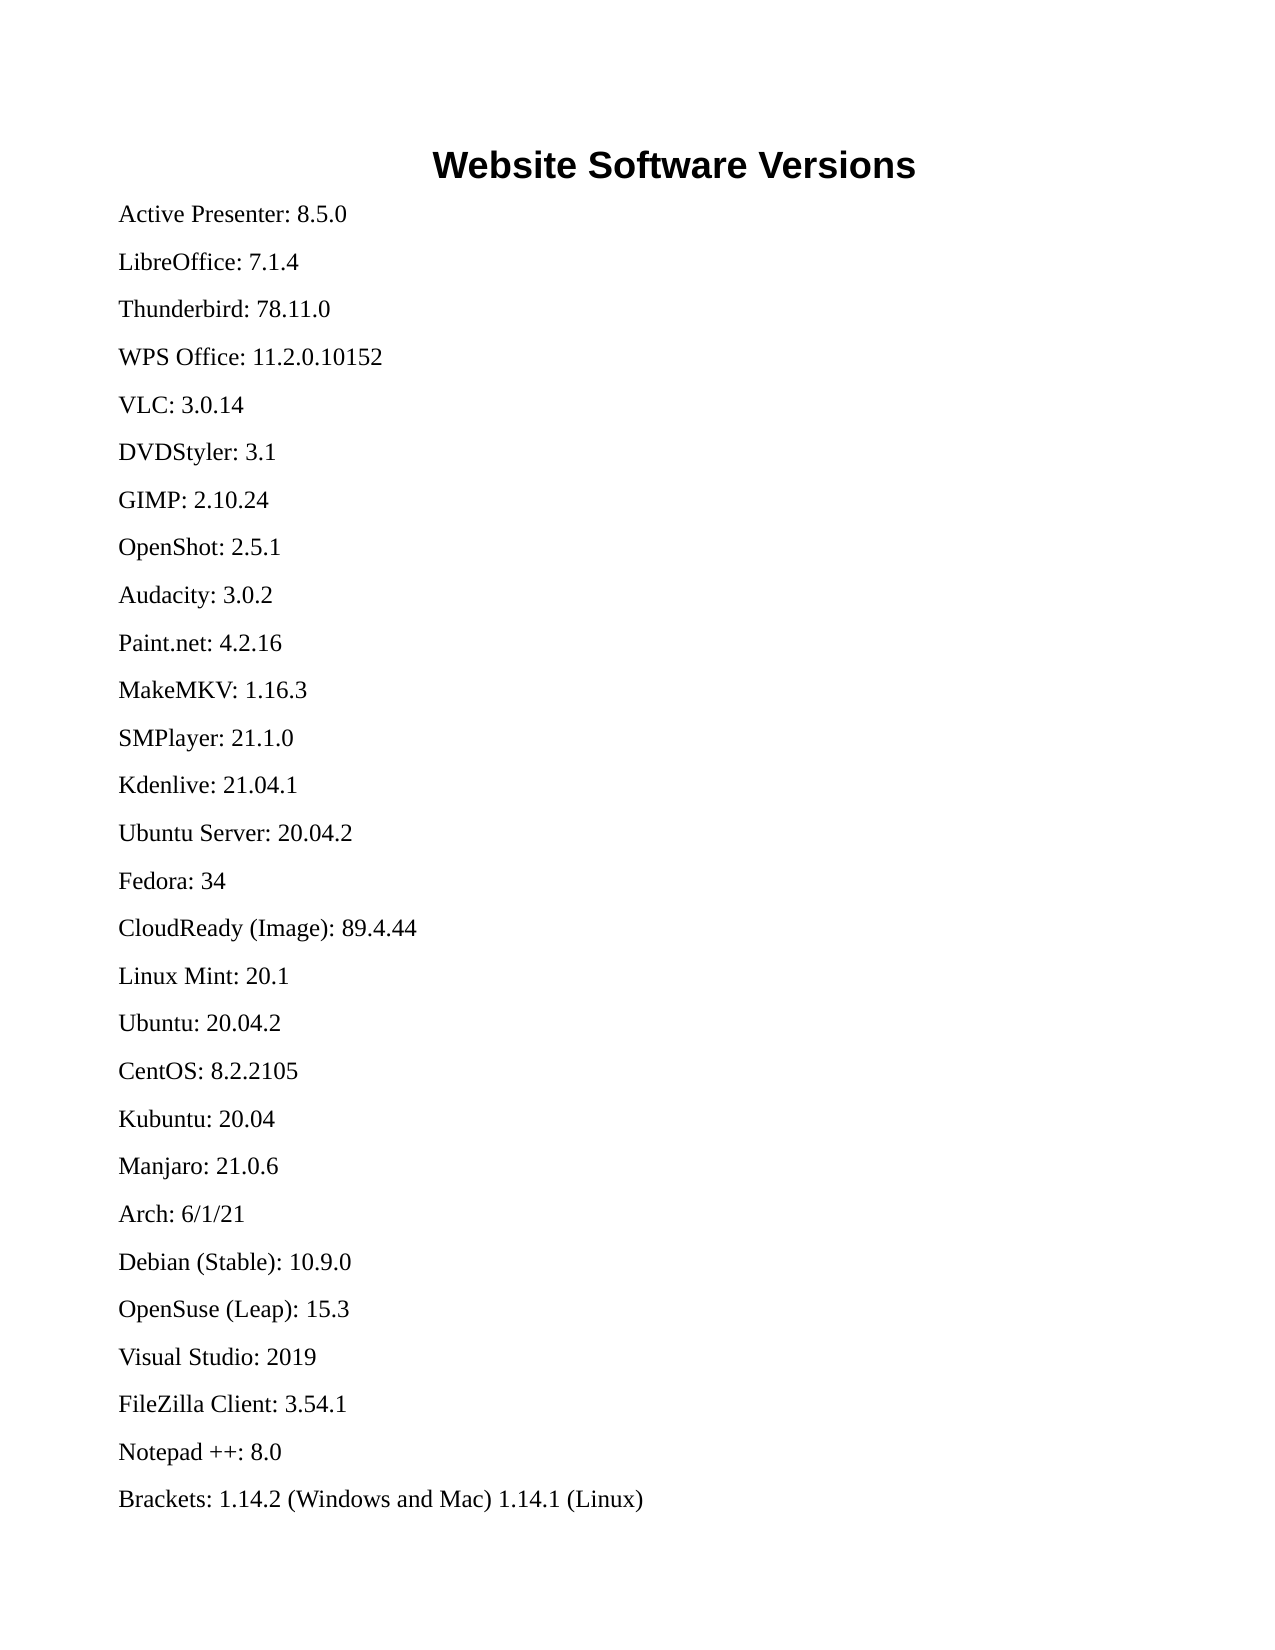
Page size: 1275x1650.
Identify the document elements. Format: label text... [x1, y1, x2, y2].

text Manjaro: 21.0.6 [118, 1151, 1157, 1180]
text CentOS: 8.2.2105 [118, 1056, 1157, 1085]
text Arch: 6/1/21 [118, 1199, 1157, 1228]
text VLC: 3.0.14 [118, 390, 1157, 418]
text Active Presenter: 8.5.0 [118, 199, 1157, 228]
text Paint.net: 4.2.16 [118, 628, 1157, 656]
text FileZilla Client: 3.54.1 [118, 1389, 1157, 1418]
text Thunderbird: 78.11.0 [118, 294, 1157, 323]
text Linux Mint: 20.1 [118, 961, 1157, 990]
text GIMP: 2.10.24 [118, 485, 1157, 514]
text Kdenlive: 21.04.1 [118, 771, 1157, 799]
text Fedora: 34 [118, 866, 1157, 894]
text OpenSuse (Leap): 15.3 [118, 1294, 1157, 1323]
text MakeMKV: 1.16.3 [118, 675, 1157, 704]
text SMPlayer: 21.1.0 [118, 723, 1157, 752]
text Debian (Stable): 10.9.0 [118, 1247, 1157, 1275]
text Audacity: 3.0.2 [118, 580, 1157, 609]
text Kubuntu: 20.04 [118, 1104, 1157, 1132]
subtitle Website Software Versions [118, 143, 1157, 187]
text WPS Office: 11.2.0.10152 [118, 342, 1157, 371]
text DVDStyler: 3.1 [118, 437, 1157, 466]
text OpenShot: 2.5.1 [118, 532, 1157, 561]
text Brackets: 1.14.2 (Windows and Mac) 1.14.1 (Linux) [118, 1484, 1157, 1513]
text LibreOffice: 7.1.4 [118, 247, 1157, 276]
text Ubuntu: 20.04.2 [118, 1008, 1157, 1037]
text Ubuntu Server: 20.04.2 [118, 818, 1157, 847]
text Visual Studio: 2019 [118, 1342, 1157, 1371]
text Notepad ++: 8.0 [118, 1437, 1157, 1466]
text CloudReady (Image): 89.4.44 [118, 913, 1157, 942]
